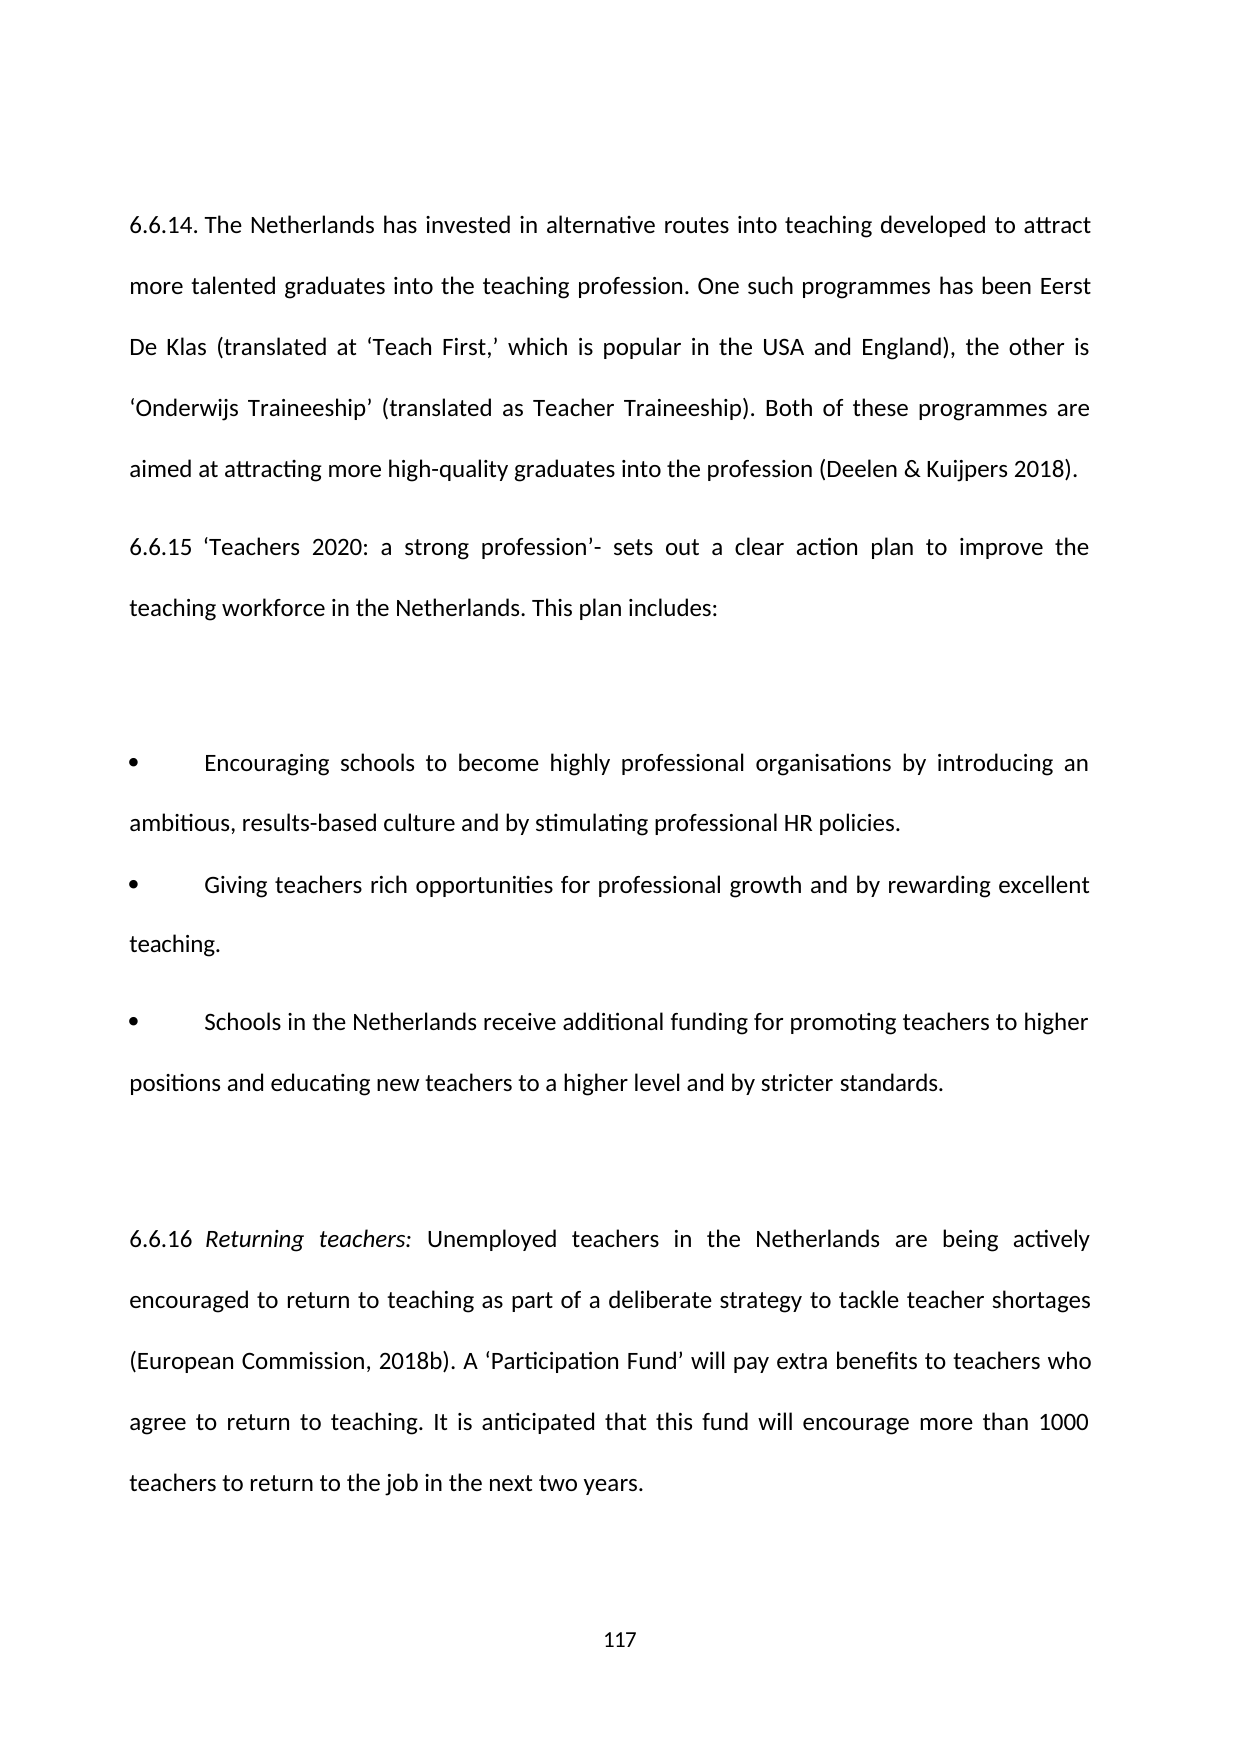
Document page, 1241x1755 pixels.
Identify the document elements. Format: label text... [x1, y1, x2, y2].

list Encouraging schools to become highly professional organisations by introducing an ambitious, results-based culture and by stimulating professional HR policies. [129, 747, 1090, 837]
list ‘Teachers 2020: a strong profession’- sets out a clear action plan to improve the teaching workforce in the Netherlands. This plan includes: [129, 531, 1091, 623]
list Schools in the Netherlands receive additional funding for promoting teachers to higher positions and educating new teachers to a higher level and by stricter standards. [129, 1007, 1090, 1097]
list Returning teachers: Unemployed teachers in the Netherlands are being actively encouraged to return to teaching as part of a deliberate strategy to tackle teacher shortages (European Commission, 2018b). A ‘Participation Fund’ will pay extra benefits to teachers who agree to return to teaching. It is anticipated that this fund will encourage more than 1000 teachers to return to the job in the next two years. [129, 1223, 1091, 1498]
list Giving teachers rich opportunities for professional growth and by rewarding excellent teaching. [129, 869, 1091, 959]
list The Netherlands has invested in alternative routes into teaching developed to attract more talented graduates into the teaching profession. One such programmes has been Eerst De Klas (translated at ‘Teach First,’ which is popular in the USA and England), the other is ‘Onderwijs Traineeship’ (translated as Teacher Traineeship). Both of these programmes are aimed at attracting more high-quality graduates into the profession (Deelen & Kuijpers 2018). [129, 209, 1091, 484]
